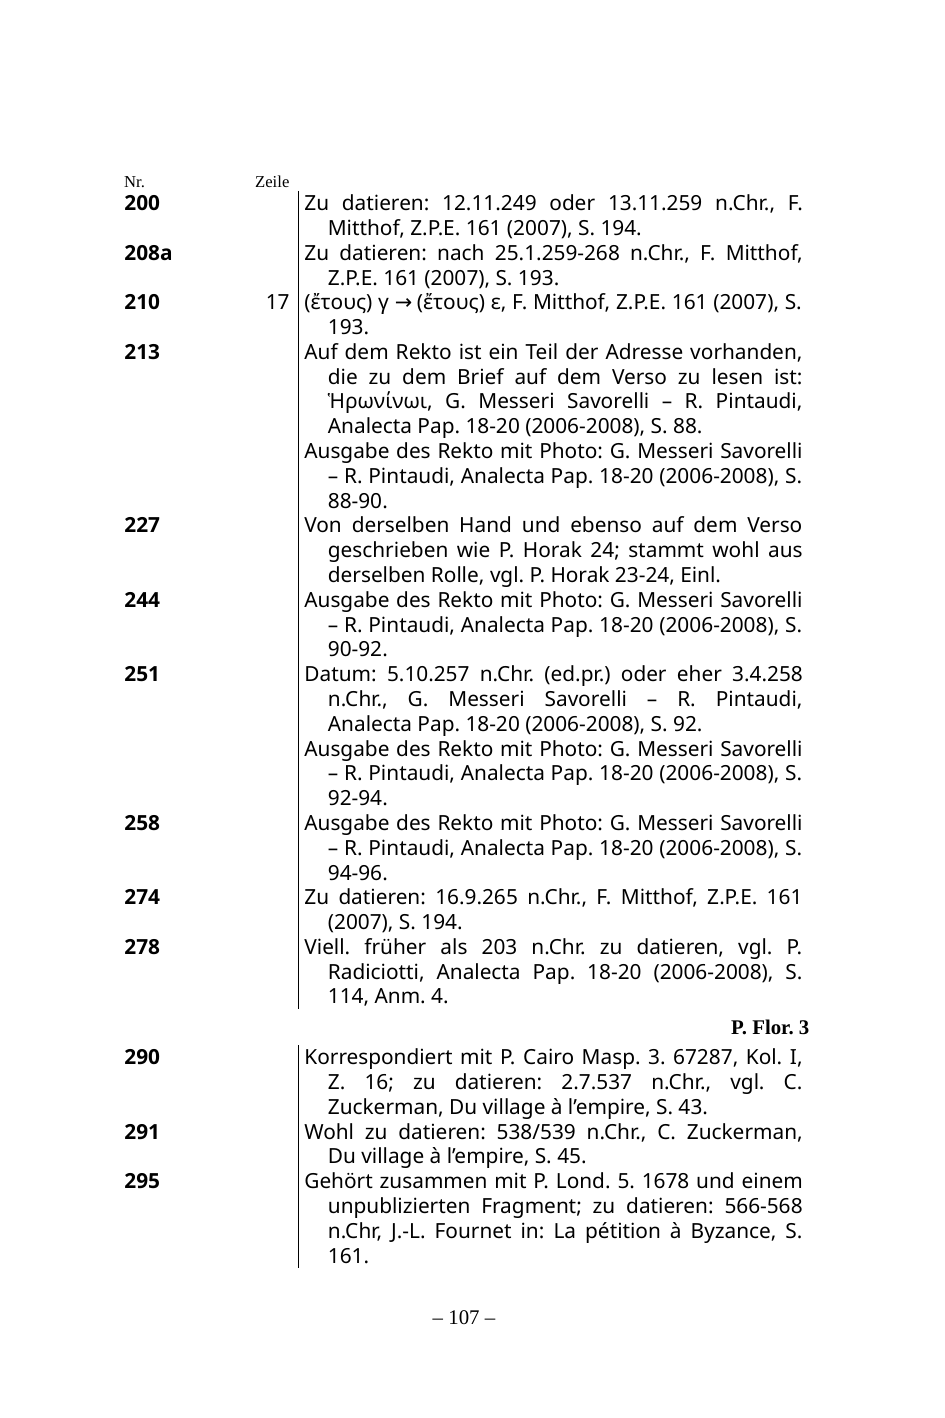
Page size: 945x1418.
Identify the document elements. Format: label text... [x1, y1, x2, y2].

table_cell 258 [118, 811, 298, 885]
subtitle P. Flor. 3 [118, 1015, 809, 1039]
table_cell (ἔτους) γ → (ἔτους) ε, F. Mitthof, Z.P.E. 161 (2007), S. 193. [299, 290, 809, 339]
table_cell 274 [118, 885, 298, 934]
table_cell Zu datieren: nach 25.1.259-268 n.Chr., F. Mitthof, Z.P.E. 161 (2007), S. 193. [299, 240, 809, 290]
table_cell 244 [118, 588, 298, 662]
table_cell [118, 736, 298, 811]
table_cell Gehört zusammen mit P. Lond. 5. 1678 und einem unpublizierten Fragment; zu datieren: 566-568 n.Chr, J.-L. Fournet in: La pétition à Byzance, S. 161. [299, 1169, 809, 1268]
table_cell Ausgabe des Rekto mit Photo: G. Messeri Savorelli – R. Pintaudi, Analecta Pap. 18-20 (2006-2008), S. 90-92. [299, 588, 809, 662]
table_cell 291 [118, 1119, 298, 1169]
table_cell 17 [207, 290, 298, 339]
table_header 290 [118, 1045, 298, 1119]
table_cell Zu datieren: 12.11.249 oder 13.11.259 n.Chr., F. Mitthof, Z.P.E. 161 (2007), S. 194. [299, 191, 809, 240]
table_cell Ausgabe des Rekto mit Photo: G. Messeri Savorelli – R. Pintaudi, Analecta Pap. 18-20 (2006-2008), S. 88-90. [299, 439, 809, 513]
table_cell Ausgabe des Rekto mit Photo: G. Messeri Savorelli – R. Pintaudi, Analecta Pap. 18-20 (2006-2008), S. 94-96. [299, 811, 809, 885]
table_cell Auf dem Rekto ist ein Teil der Adresse vorhanden, die zu dem Brief auf dem Verso zu lesen ist: Ἡρωνίνωι, G. Messeri Savorelli – R. Pintaudi, Analecta Pap. 18-20 (2006-2008), S. 88. [299, 340, 809, 439]
table_cell 200 [118, 191, 298, 240]
table_cell Zu datieren: 16.9.265 n.Chr., F. Mitthof, Z.P.E. 161 (2007), S. 194. [299, 885, 809, 934]
table_cell 295 [118, 1169, 298, 1268]
table_cell 227 [118, 513, 298, 587]
table_cell 278 [118, 935, 298, 1009]
table_cell 208a [118, 240, 298, 290]
table_cell Von derselben Hand und ebenso auf dem Verso geschrieben wie P. Horak 24; stammt wohl aus derselben Rolle, vgl. P. Horak 23-24, Einl. [299, 513, 809, 587]
table_cell Datum: 5.10.257 n.Chr. (ed.pr.) oder eher 3.4.258 n.Chr., G. Messeri Savorelli – R. Pintaudi, Analecta Pap. 18-20 (2006-2008), S. 92. [299, 662, 809, 736]
table_header Korrespondiert mit P. Cairo Masp. 3. 67287, Kol. I, Z. 16; zu datieren: 2.7.537 n.Chr., vgl. C. Zuckerman, Du village à l’empire, S. 43. [299, 1045, 809, 1119]
table_cell Wohl zu datieren: 538/539 n.Chr., C. Zuckerman, Du village à l’empire, S. 45. [299, 1119, 809, 1169]
table_cell 213 [118, 340, 298, 439]
table_cell Ausgabe des Rekto mit Photo: G. Messeri Savorelli – R. Pintaudi, Analecta Pap. 18-20 (2006-2008), S. 92-94. [299, 736, 809, 811]
table_cell 210 [118, 290, 207, 339]
table_cell Viell. früher als 203 n.Chr. zu datieren, vgl. P. Radiciotti, Analecta Pap. 18-20 (2006-2008), S. 114, Anm. 4. [299, 935, 809, 1009]
table_cell [118, 439, 298, 513]
table_cell 251 [118, 662, 298, 736]
